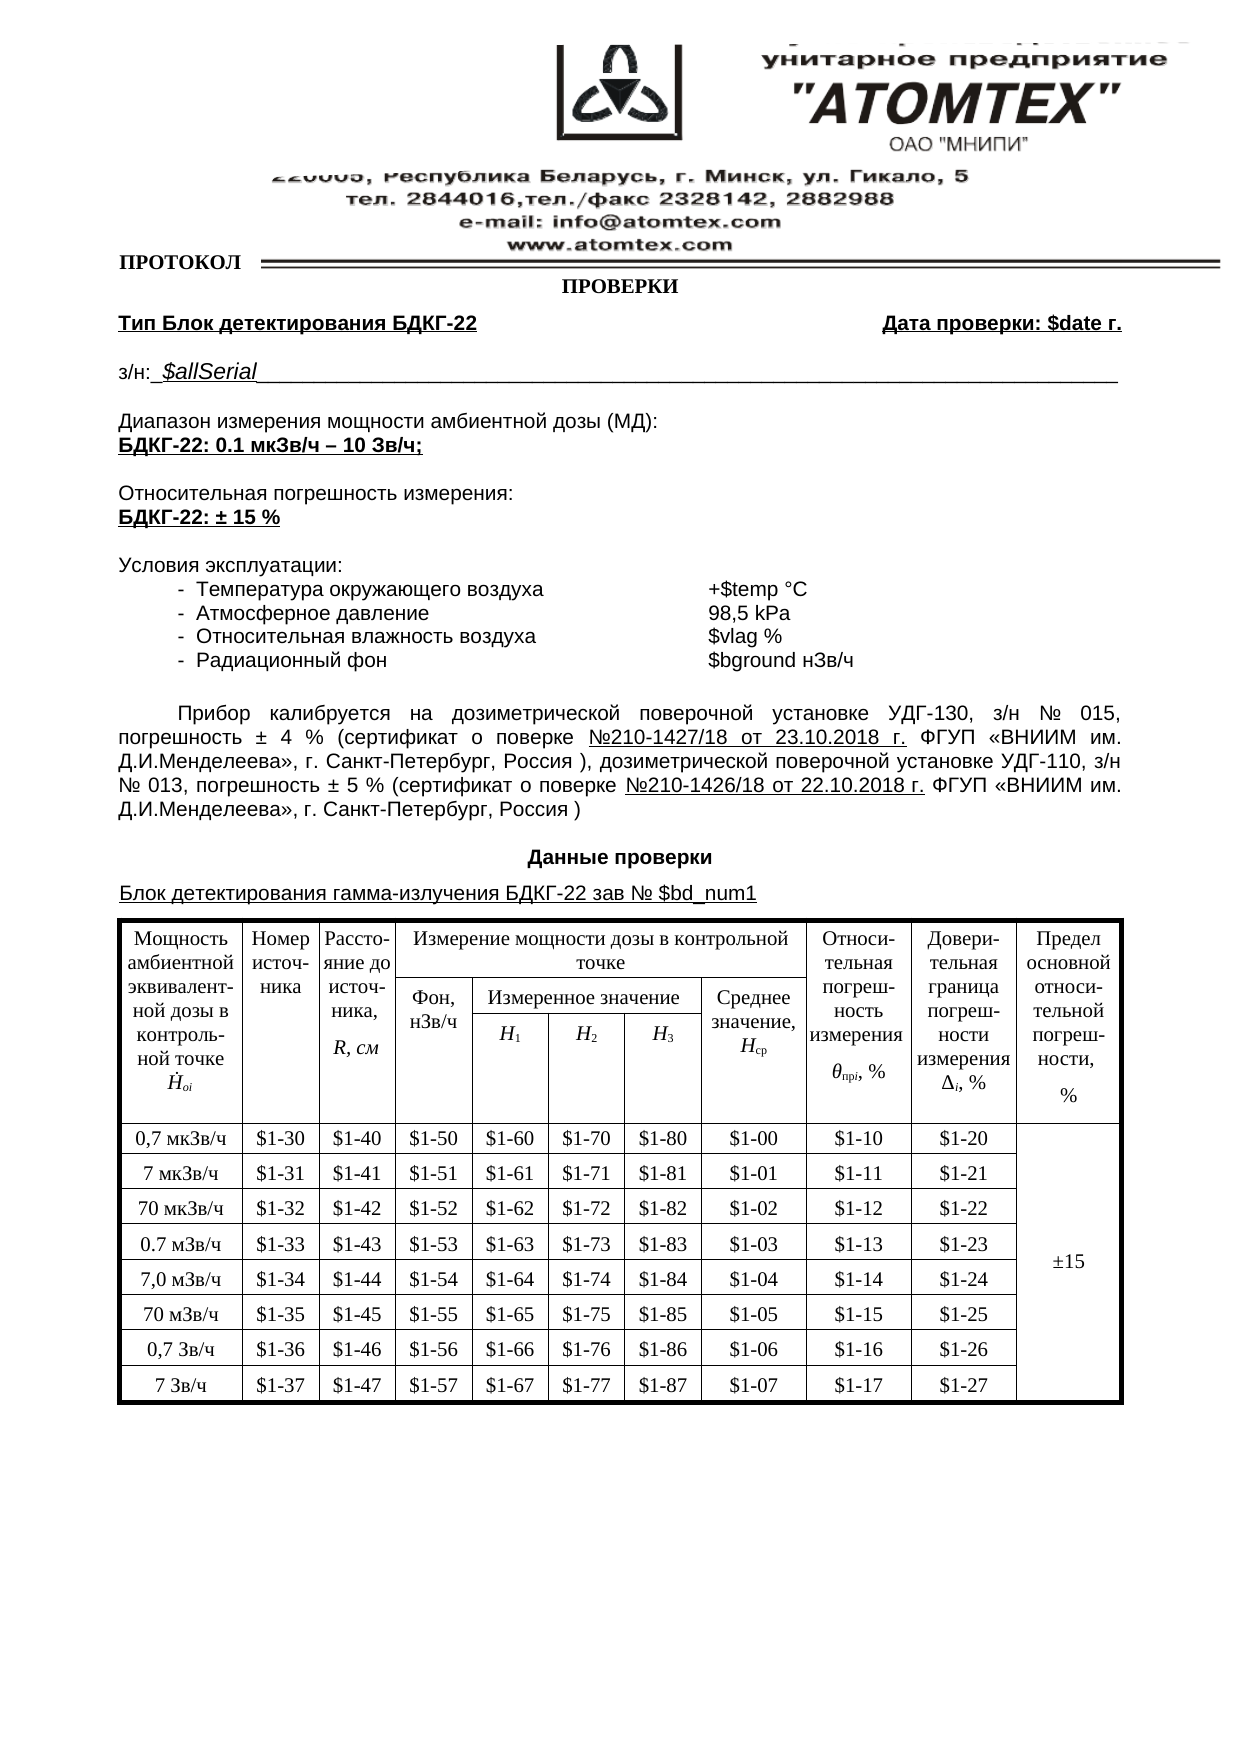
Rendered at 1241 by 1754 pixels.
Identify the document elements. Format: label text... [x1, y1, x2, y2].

text - Радиационный фон $bground нЗв/ч [177, 648, 1122, 672]
table_cell $1-00 [702, 1124, 806, 1153]
text - Атмосферное давление 98,5 kPa [177, 600, 1122, 624]
text з/н:_$allSerial [118, 358, 1122, 385]
table_cell $1-80 [625, 1124, 701, 1153]
table_cell $1-24 [912, 1260, 1016, 1294]
table_cell $1-57 [396, 1366, 472, 1400]
table_cell $1-04 [702, 1260, 806, 1294]
table_cell $1-10 [807, 1124, 911, 1153]
table_cell $1-84 [625, 1260, 701, 1294]
table_cell 70 мкЗв/ч [122, 1189, 242, 1223]
table_cell $1-47 [320, 1366, 395, 1400]
table_cell $1-12 [807, 1189, 911, 1223]
table_cell 7 мкЗв/ч [122, 1154, 242, 1188]
table_cell $1-27 [912, 1366, 1016, 1400]
table_cell $1-75 [549, 1295, 624, 1329]
table_cell $1-21 [912, 1154, 1016, 1188]
table_cell 0.7 мЗв/ч [122, 1224, 242, 1258]
table_cell $1-40 [320, 1124, 395, 1153]
text Условия эксплуатации: [118, 552, 1122, 576]
table_cell $1-51 [396, 1154, 472, 1188]
table_cell H3 [625, 1014, 701, 1122]
table_cell $1-67 [473, 1366, 548, 1400]
table_cell $1-02 [702, 1189, 806, 1223]
table_cell $1-66 [473, 1330, 548, 1364]
table_cell $1-81 [625, 1154, 701, 1188]
table_cell $1-74 [549, 1260, 624, 1294]
table_cell $1-37 [243, 1366, 319, 1400]
table_cell 0,7 Зв/ч [122, 1330, 242, 1364]
table_cell $1-60 [473, 1124, 548, 1153]
table_cell 70 мЗв/ч [122, 1295, 242, 1329]
text БДКГ-22: 0.1 мкЗв/ч – 10 Зв/ч; [118, 433, 1122, 457]
table_cell $1-73 [549, 1224, 624, 1258]
text Относительная погрешность измерения: [118, 481, 1122, 504]
text Прибор калибруется на дозиметрической поверочной установке УДГ-130, з/н № 015, погрешность ± 4 % (сертификат о поверке №210-1427/18 от 23.10.2018 г. ФГУП «ВНИИМ им. Д.И.Менделеева», г. Санкт-Петербург, Россия ), дозиметрической поверочной установке УДГ-110, з/н № 013, погрешность ± 5 % (сертификат о поверке №210-1426/18 от 22.10.2018 г. ФГУП «ВНИИМ им. Д.И.Менделеева», г. Санкт-Петербург, Россия ) [118, 701, 1122, 821]
table_cell $1-26 [912, 1330, 1016, 1364]
table_cell Довери-тельная граница погреш-ности измерения Δi, % [912, 923, 1016, 1122]
table_cell $1-30 [243, 1124, 319, 1153]
text ПРОТОКОЛ ПРОВЕРКИ [118, 250, 1122, 298]
table_cell Среднее значение, Hср [702, 978, 806, 1122]
table_cell $1-72 [549, 1189, 624, 1223]
table_cell $1-25 [912, 1295, 1016, 1329]
table_cell $1-54 [396, 1260, 472, 1294]
text Диапазон измерения мощности амбиентной дозы (МД): [118, 409, 1122, 433]
table_cell $1-61 [473, 1154, 548, 1188]
table_cell $1-87 [625, 1366, 701, 1400]
table_cell $1-52 [396, 1189, 472, 1223]
table_cell $1-45 [320, 1295, 395, 1329]
table_header Блок детектирования гамма-излучения БДКГ-22 зав № $bd_num1 [119, 869, 1121, 918]
table_cell Мощность амбиентной эквивалент-ной дозы в контроль-ной точке Ḣoi [122, 923, 242, 1122]
table_cell $1-03 [702, 1224, 806, 1258]
table_cell $1-20 [912, 1124, 1016, 1153]
table_cell Рассто-яние до источ-ника, R, см [320, 923, 395, 1122]
table_cell $1-36 [243, 1330, 319, 1364]
table_cell $1-31 [243, 1154, 319, 1188]
table_cell ±15 [1017, 1124, 1119, 1400]
table_cell $1-42 [320, 1189, 395, 1223]
table_cell $1-62 [473, 1189, 548, 1223]
table_cell $1-22 [912, 1189, 1016, 1223]
table_cell $1-32 [243, 1189, 319, 1223]
table_cell $1-77 [549, 1366, 624, 1400]
table_cell $1-34 [243, 1260, 319, 1294]
table_cell $1-41 [320, 1154, 395, 1188]
text Данные проверки [118, 845, 1122, 869]
table_cell Номер источ-ника [243, 923, 319, 1122]
text БДКГ-22: ± 15 % [118, 504, 1122, 528]
table_cell 7,0 мЗв/ч [122, 1260, 242, 1294]
table_cell $1-83 [625, 1224, 701, 1258]
table_cell Измеренное значение [473, 978, 701, 1012]
table_cell $1-16 [807, 1330, 911, 1364]
table_cell $1-85 [625, 1295, 701, 1329]
table_cell $1-15 [807, 1295, 911, 1329]
table_cell $1-05 [702, 1295, 806, 1329]
table_cell $1-71 [549, 1154, 624, 1188]
table_cell $1-82 [625, 1189, 701, 1223]
table_cell $1-55 [396, 1295, 472, 1329]
table_cell $1-70 [549, 1124, 624, 1153]
table_cell $1-01 [702, 1154, 806, 1188]
table_cell 0,7 мкЗв/ч [122, 1124, 242, 1153]
table_cell $1-11 [807, 1154, 911, 1188]
table_cell $1-56 [396, 1330, 472, 1364]
text - Температура окружающего воздуха +$temp °C [177, 576, 1122, 600]
table_cell $1-07 [702, 1366, 806, 1400]
table_cell $1-35 [243, 1295, 319, 1329]
table_cell Измерение мощности дозы в контрольной точке [396, 923, 806, 977]
text - Относительная влажность воздуха $vlag % [177, 624, 1122, 648]
table_cell $1-86 [625, 1330, 701, 1364]
table_cell $1-44 [320, 1260, 395, 1294]
table_cell $1-23 [912, 1224, 1016, 1258]
table_cell 7 Зв/ч [122, 1366, 242, 1400]
table_cell $1-53 [396, 1224, 472, 1258]
text Тип Блок детектирования БДКГ-22 Дата проверки: $date г. [118, 310, 1122, 334]
table_cell $1-43 [320, 1224, 395, 1258]
table_cell $1-17 [807, 1366, 911, 1400]
table_cell H1 [473, 1014, 548, 1122]
table_cell $1-06 [702, 1330, 806, 1364]
table_cell $1-64 [473, 1260, 548, 1294]
table_cell Предел основной относи-тельной погреш-ности, % [1017, 923, 1119, 1122]
table_cell $1-63 [473, 1224, 548, 1258]
table_cell $1-65 [473, 1295, 548, 1329]
table_cell H2 [549, 1014, 624, 1122]
table_cell $1-13 [807, 1224, 911, 1258]
table_cell $1-76 [549, 1330, 624, 1364]
table_cell $1-14 [807, 1260, 911, 1294]
table_cell Фон, нЗв/ч [396, 978, 472, 1122]
table_cell $1-33 [243, 1224, 319, 1258]
table_cell $1-50 [396, 1124, 472, 1153]
table_cell Относи-тельная погреш-ность измерения θпрi, % [807, 923, 911, 1122]
table_cell $1-46 [320, 1330, 395, 1364]
